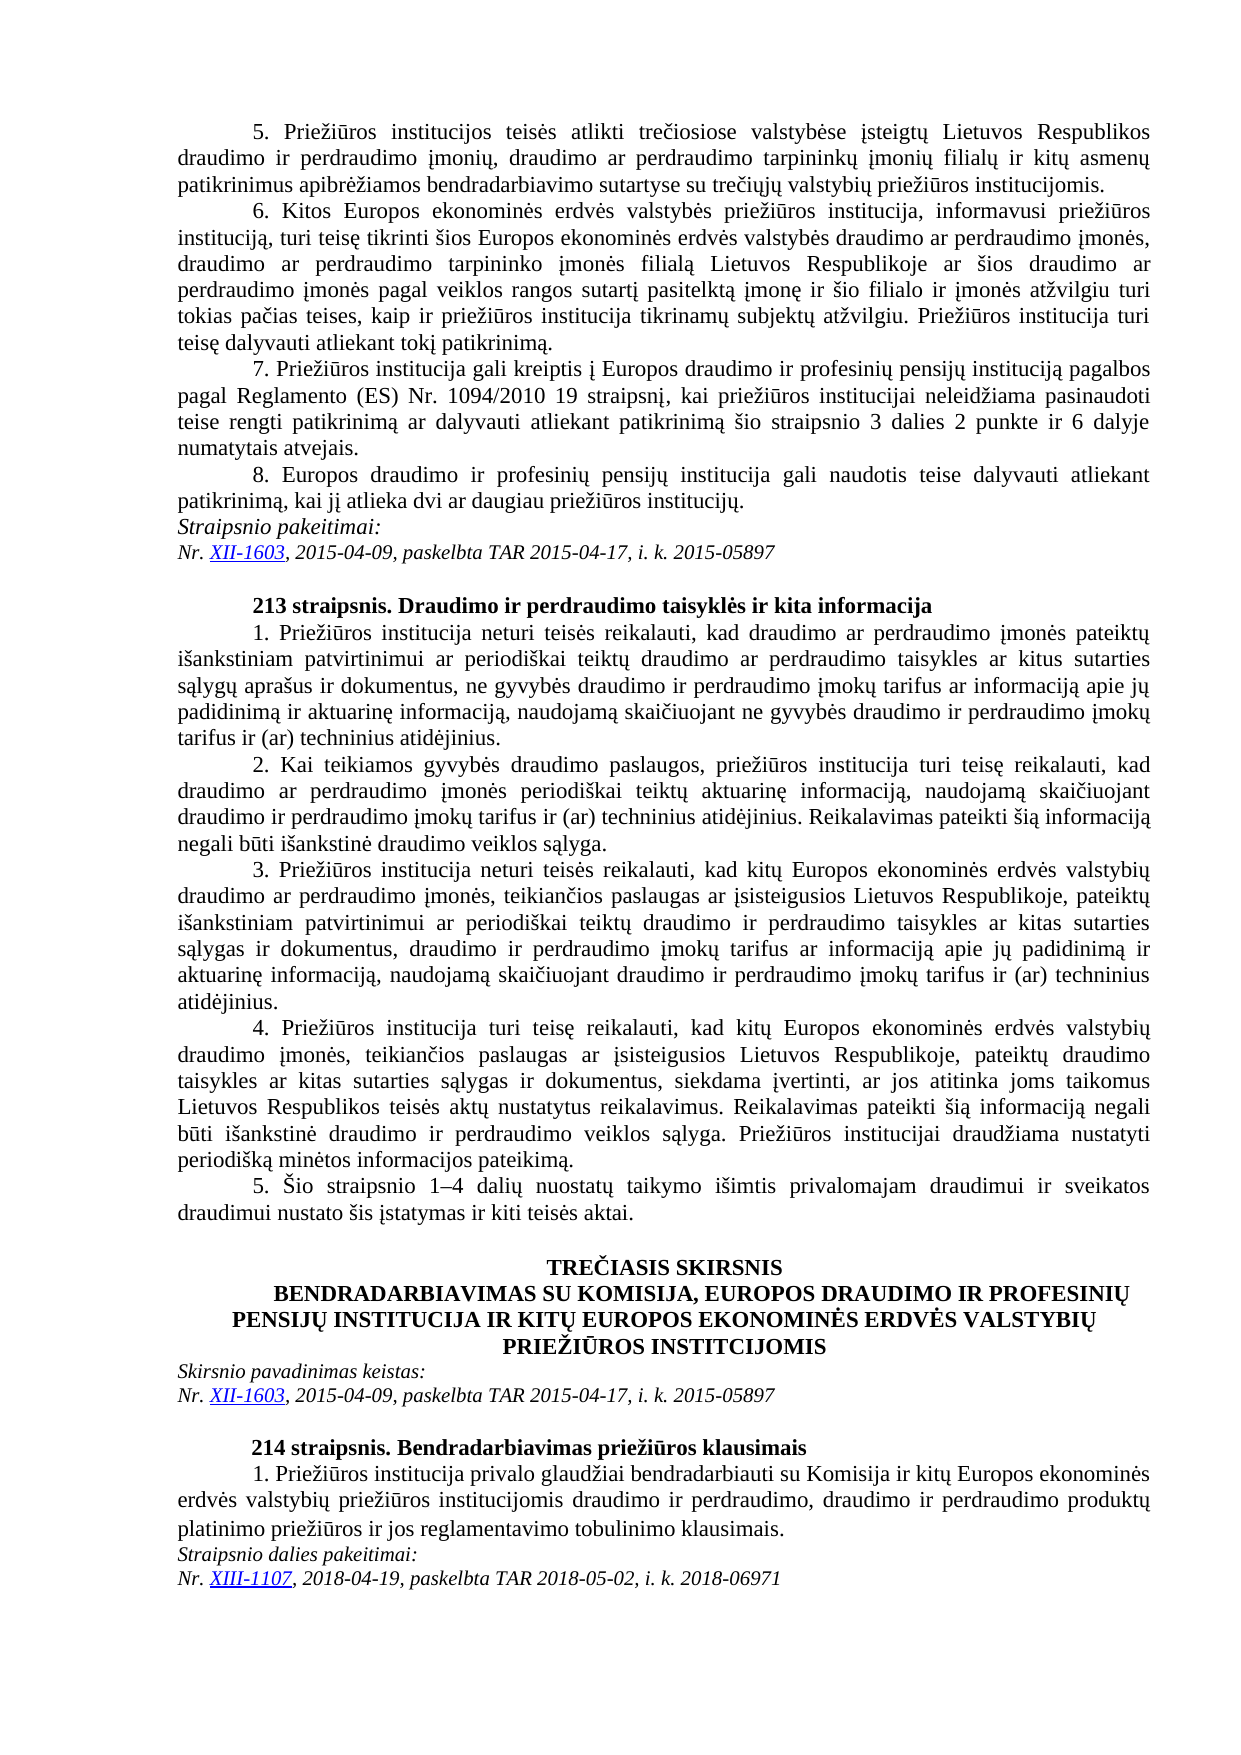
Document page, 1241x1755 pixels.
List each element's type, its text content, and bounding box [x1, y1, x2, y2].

text 8. Europos draudimo ir profesinių pensijų institucija gali naudotis teise dalyvauti atliekant patikrinimą, kai jį atlieka dvi ar daugiau priežiūros institucijų. [177, 461, 1152, 513]
text 4. Priežiūros institucija turi teisę reikalauti, kad kitų Europos ekonominės erdvės valstybių draudimo įmonės, teikiančios paslaugas ar įsisteigusios Lietuvos Respublikoje, pateiktų draudimo taisykles ar kitas sutarties sąlygas ir dokumentus, siekdama įvertinti, ar jos atitinka joms taikomus Lietuvos Respublikos teisės aktų nustatytus reikalavimus. Reikalavimas pateikti šią informaciją negali būti išankstinė draudimo ir perdraudimo veiklos sąlyga. Priežiūros institucijai draudžiama nustatyti periodišką minėtos informacijos pateikimą. [177, 1014, 1152, 1172]
text Nr. XII-1603, 2015-04-09, paskelbta TAR 2015-04-17, i. k. 2015-05897 [177, 1383, 1152, 1407]
text TREČIASIS SKIRSNIS [177, 1254, 1152, 1280]
text 213 straipsnis. Draudimo ir perdraudimo taisyklės ir kita informacija [177, 593, 1152, 619]
text 1. Priežiūros institucija neturi teisės reikalauti, kad draudimo ar perdraudimo įmonės pateiktų išankstiniam patvirtinimui ar periodiškai teiktų draudimo ar perdraudimo taisykles ar kitus sutarties sąlygų aprašus ir dokumentus, ne gyvybės draudimo ir perdraudimo įmokų tarifus ar informaciją apie jų padidinimą ir aktuarinę informaciją, naudojamą skaičiuojant ne gyvybės draudimo ir perdraudimo įmokų tarifus ir (ar) techninius atidėjinius. [177, 619, 1152, 751]
text Straipsnio dalies pakeitimai: [177, 1542, 1152, 1566]
text 214 straipsnis. Bendradarbiavimas priežiūros klausimais [251, 1434, 1152, 1460]
text Skirsnio pavadinimas keistas: [177, 1359, 1152, 1383]
text BENDRADARBIAVIMAS SU KOMISIJA, EUROPOS DRAUDIMO IR PROFESINIŲ PENSIJŲ INSTITUCIJA IR KITŲ EUROPOS EKONOMINĖS ERDVĖS VALSTYBIŲ PRIEŽIŪROS INSTITCIJOMIS [177, 1280, 1152, 1359]
text 5. Priežiūros institucijos teisės atlikti trečiosiose valstybėse įsteigtų Lietuvos Respublikos draudimo ir perdraudimo įmonių, draudimo ar perdraudimo tarpininkų įmonių filialų ir kitų asmenų patikrinimus apibrėžiamos bendradarbiavimo sutartyse su trečiųjų valstybių priežiūros institucijomis. [177, 118, 1152, 197]
text 6. Kitos Europos ekonominės erdvės valstybės priežiūros institucija, informavusi priežiūros instituciją, turi teisę tikrinti šios Europos ekonominės erdvės valstybės draudimo ar perdraudimo įmonės, draudimo ar perdraudimo tarpininko įmonės filialą Lietuvos Respublikoje ar šios draudimo ar perdraudimo įmonės pagal veiklos rangos sutartį pasitelktą įmonę ir šio filialo ir įmonės atžvilgiu turi tokias pačias teises, kaip ir priežiūros institucija tikrinamų subjektų atžvilgiu. Priežiūros institucija turi teisę dalyvauti atliekant tokį patikrinimą. [177, 197, 1152, 355]
text Straipsnio pakeitimai: [177, 513, 1152, 540]
text 3. Priežiūros institucija neturi teisės reikalauti, kad kitų Europos ekonominės erdvės valstybių draudimo ar perdraudimo įmonės, teikiančios paslaugas ar įsisteigusios Lietuvos Respublikoje, pateiktų išankstiniam patvirtinimui ar periodiškai teiktų draudimo ir perdraudimo taisykles ar kitas sutarties sąlygas ir dokumentus, draudimo ir perdraudimo įmokų tarifus ar informaciją apie jų padidinimą ir aktuarinę informaciją, naudojamą skaičiuojant draudimo ir perdraudimo įmokų tarifus ir (ar) techninius atidėjinius. [177, 856, 1152, 1014]
text 2. Kai teikiamos gyvybės draudimo paslaugos, priežiūros institucija turi teisę reikalauti, kad draudimo ar perdraudimo įmonės periodiškai teiktų aktuarinę informaciją, naudojamą skaičiuojant draudimo ir perdraudimo įmokų tarifus ir (ar) techninius atidėjinius. Reikalavimas pateikti šią informaciją negali būti išankstinė draudimo veiklos sąlyga. [177, 751, 1152, 856]
text Nr. XII-1603, 2015-04-09, paskelbta TAR 2015-04-17, i. k. 2015-05897 [177, 540, 1152, 564]
text 5. Šio straipsnio 1–4 dalių nuostatų taikymo išimtis privalomajam draudimui ir sveikatos draudimui nustato šis įstatymas ir kiti teisės aktai. [177, 1172, 1152, 1225]
text Nr. XIII-1107, 2018-04-19, paskelbta TAR 2018-05-02, i. k. 2018-06971 [177, 1566, 1152, 1590]
text 7. Priežiūros institucija gali kreiptis į Europos draudimo ir profesinių pensijų instituciją pagalbos pagal Reglamento (ES) Nr. 1094/2010 19 straipsnį, kai priežiūros institucijai neleidžiama pasinaudoti teise rengti patikrinimą ar dalyvauti atliekant patikrinimą šio straipsnio 3 dalies 2 punkte ir 6 dalyje numatytais atvejais. [177, 355, 1152, 461]
text 1. Priežiūros institucija privalo glaudžiai bendradarbiauti su Komisija ir kitų Europos ekonominės erdvės valstybių priežiūros institucijomis draudimo ir perdraudimo, draudimo ir perdraudimo produktų platinimo priežiūros ir jos reglamentavimo tobulinimo klausimais. [177, 1460, 1152, 1542]
